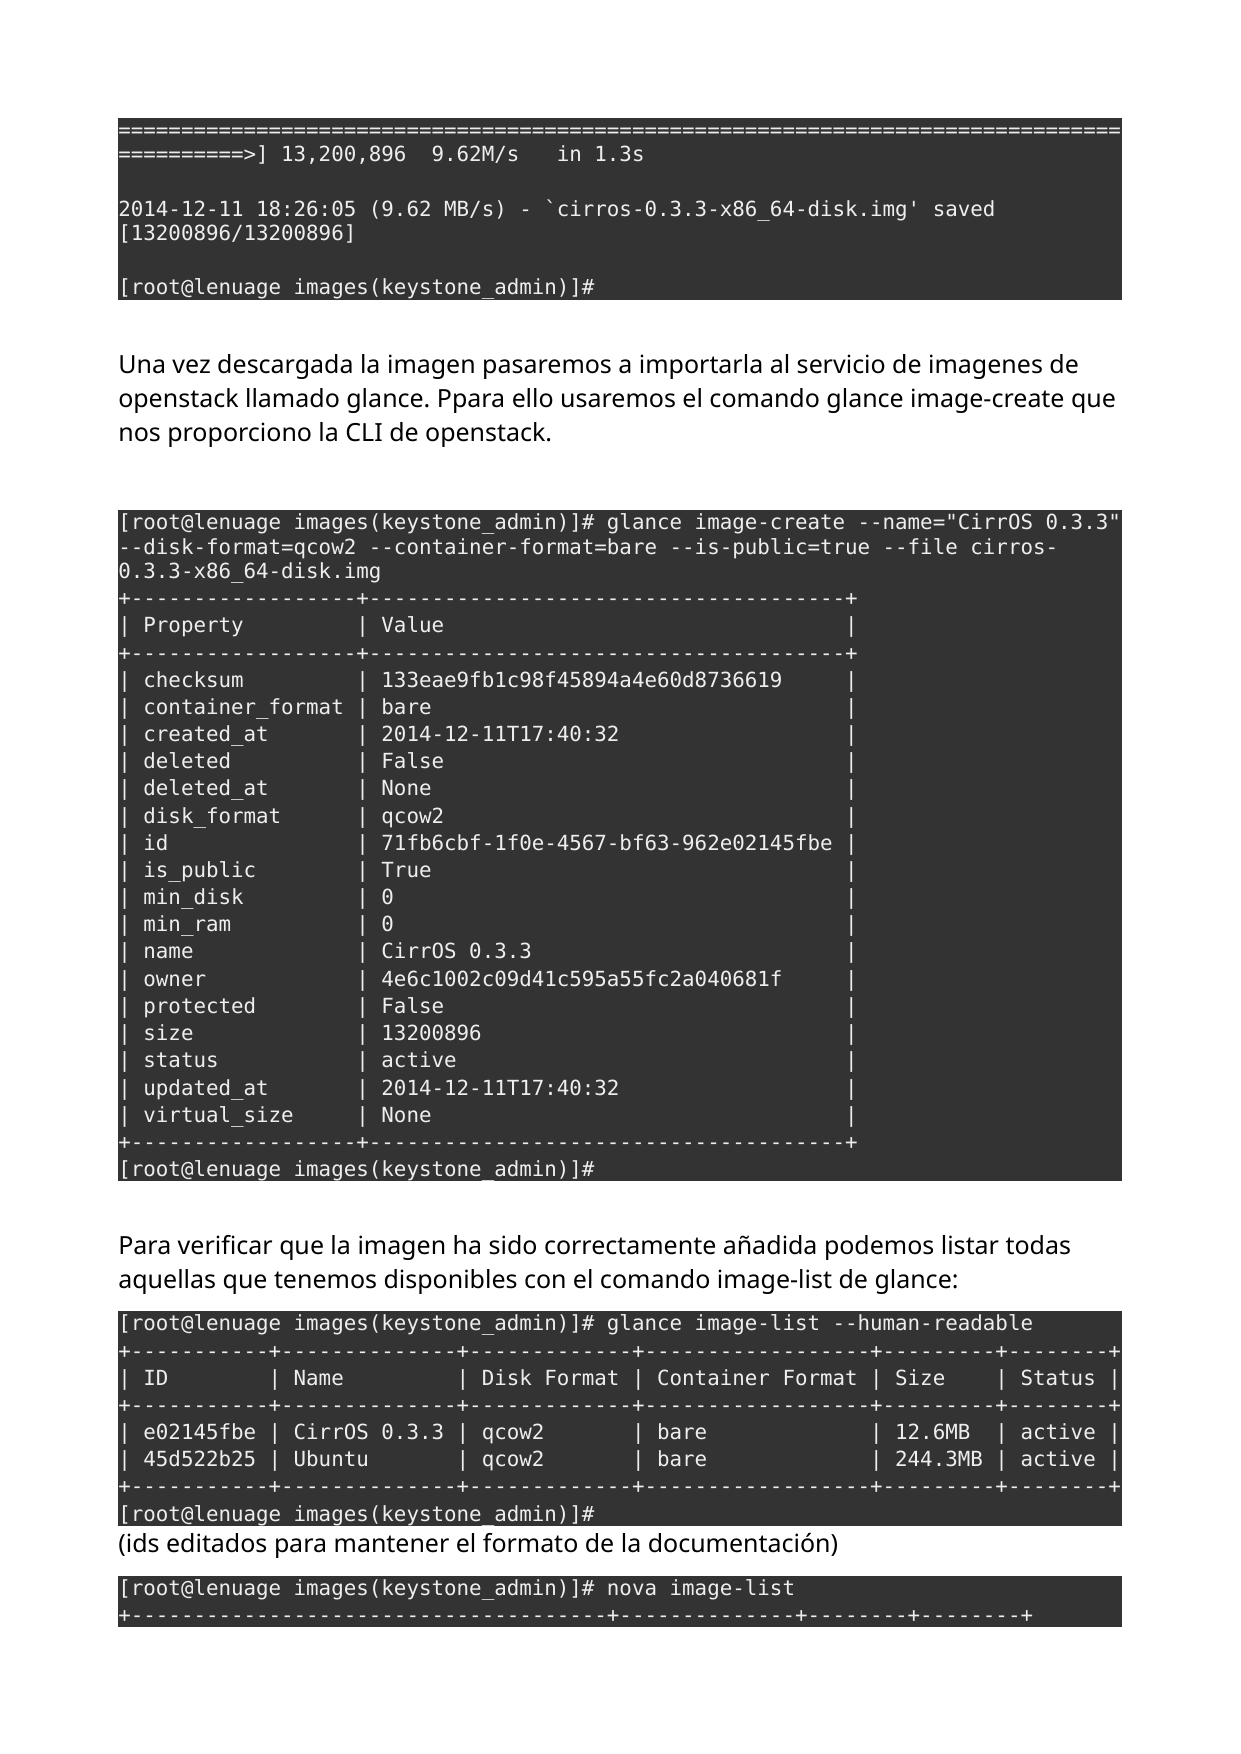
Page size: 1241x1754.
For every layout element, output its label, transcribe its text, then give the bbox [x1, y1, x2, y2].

text [root@lenuage images(keystone_admin)]# [118, 1157, 1122, 1181]
text | deleted_at | None | [118, 776, 1122, 801]
text (ids editados para mantener el formato de la documentación) [118, 1526, 1122, 1560]
text +-----------+--------------+-------------+------------------+---------+--------+ [118, 1339, 1122, 1363]
text +-----------+--------------+-------------+------------------+---------+--------+ [118, 1474, 1122, 1499]
text | 45d522b25 | Ubuntu | qcow2 | bare | 244.3MB | active | [118, 1447, 1122, 1472]
text | protected | False | [118, 994, 1122, 1018]
text [root@lenuage images(keystone_admin)]# [118, 1502, 1122, 1526]
text | status | active | [118, 1048, 1122, 1073]
text | deleted | False | [118, 749, 1122, 773]
text | Property | Value | [118, 613, 1122, 638]
text | owner | 4e6c1002c09d41c595a55fc2a040681f | [118, 967, 1122, 991]
text 2014-12-11 18:26:05 (9.62 MB/s) - `cirros-0.3.3-x86_64-disk.img' saved [13200896/13200896] [118, 197, 1122, 245]
text | virtual_size | None | [118, 1103, 1122, 1127]
text [root@lenuage images(keystone_admin)]# nova image-list [118, 1576, 1122, 1600]
text | name | CirrOS 0.3.3 | [118, 939, 1122, 964]
text Una vez descargada la imagen pasaremos a importarla al servicio de imagenes de openstack llamado glance. Ppara ello usaremos el comando glance image-create que nos proporciono la CLI de openstack. [118, 346, 1122, 448]
text | container_format | bare | [118, 695, 1122, 719]
text | updated_at | 2014-12-11T17:40:32 | [118, 1076, 1122, 1100]
text | e02145fbe | CirrOS 0.3.3 | qcow2 | bare | 12.6MB | active | [118, 1420, 1122, 1444]
text +------------------+--------------------------------------+ [118, 586, 1122, 610]
text [root@lenuage images(keystone_admin)]# [118, 275, 1122, 300]
text Para verificar que la imagen ha sido correctamente añadida podemos listar todas aquellas que tenemos disponibles con el comando image-list de glance: [118, 1228, 1122, 1296]
text | min_disk | 0 | [118, 885, 1122, 909]
text [root@lenuage images(keystone_admin)]# glance image-list --human-readable [118, 1311, 1122, 1336]
text [root@lenuage images(keystone_admin)]# glance image-create --name="CirrOS 0.3.3" --disk-format=qcow2 --container-format=bare --is-public=true --file cirros-0.3.3-x86_64-disk.img [118, 510, 1122, 583]
text | size | 13200896 | [118, 1021, 1122, 1045]
text | checksum | 133eae9fb1c98f45894a4e60d8736619 | [118, 668, 1122, 692]
text +-----------+--------------+-------------+------------------+---------+--------+ [118, 1393, 1122, 1417]
text | disk_format | qcow2 | [118, 804, 1122, 828]
text +------------------+--------------------------------------+ [118, 1130, 1122, 1154]
text | is_public | True | [118, 858, 1122, 882]
text | min_ram | 0 | [118, 912, 1122, 937]
text | id | 71fb6cbf-1f0e-4567-bf63-962e02145fbe | [118, 831, 1122, 855]
text | created_at | 2014-12-11T17:40:32 | [118, 722, 1122, 746]
text +------------------+--------------------------------------+ [118, 641, 1122, 665]
text | ID | Name | Disk Format | Container Format | Size | Status | [118, 1366, 1122, 1390]
text +--------------------------------------+--------------+--------+--------+ [118, 1603, 1122, 1627]
text ==========================================================================================>] 13,200,896 9.62M/s in 1.3s [118, 118, 1122, 167]
